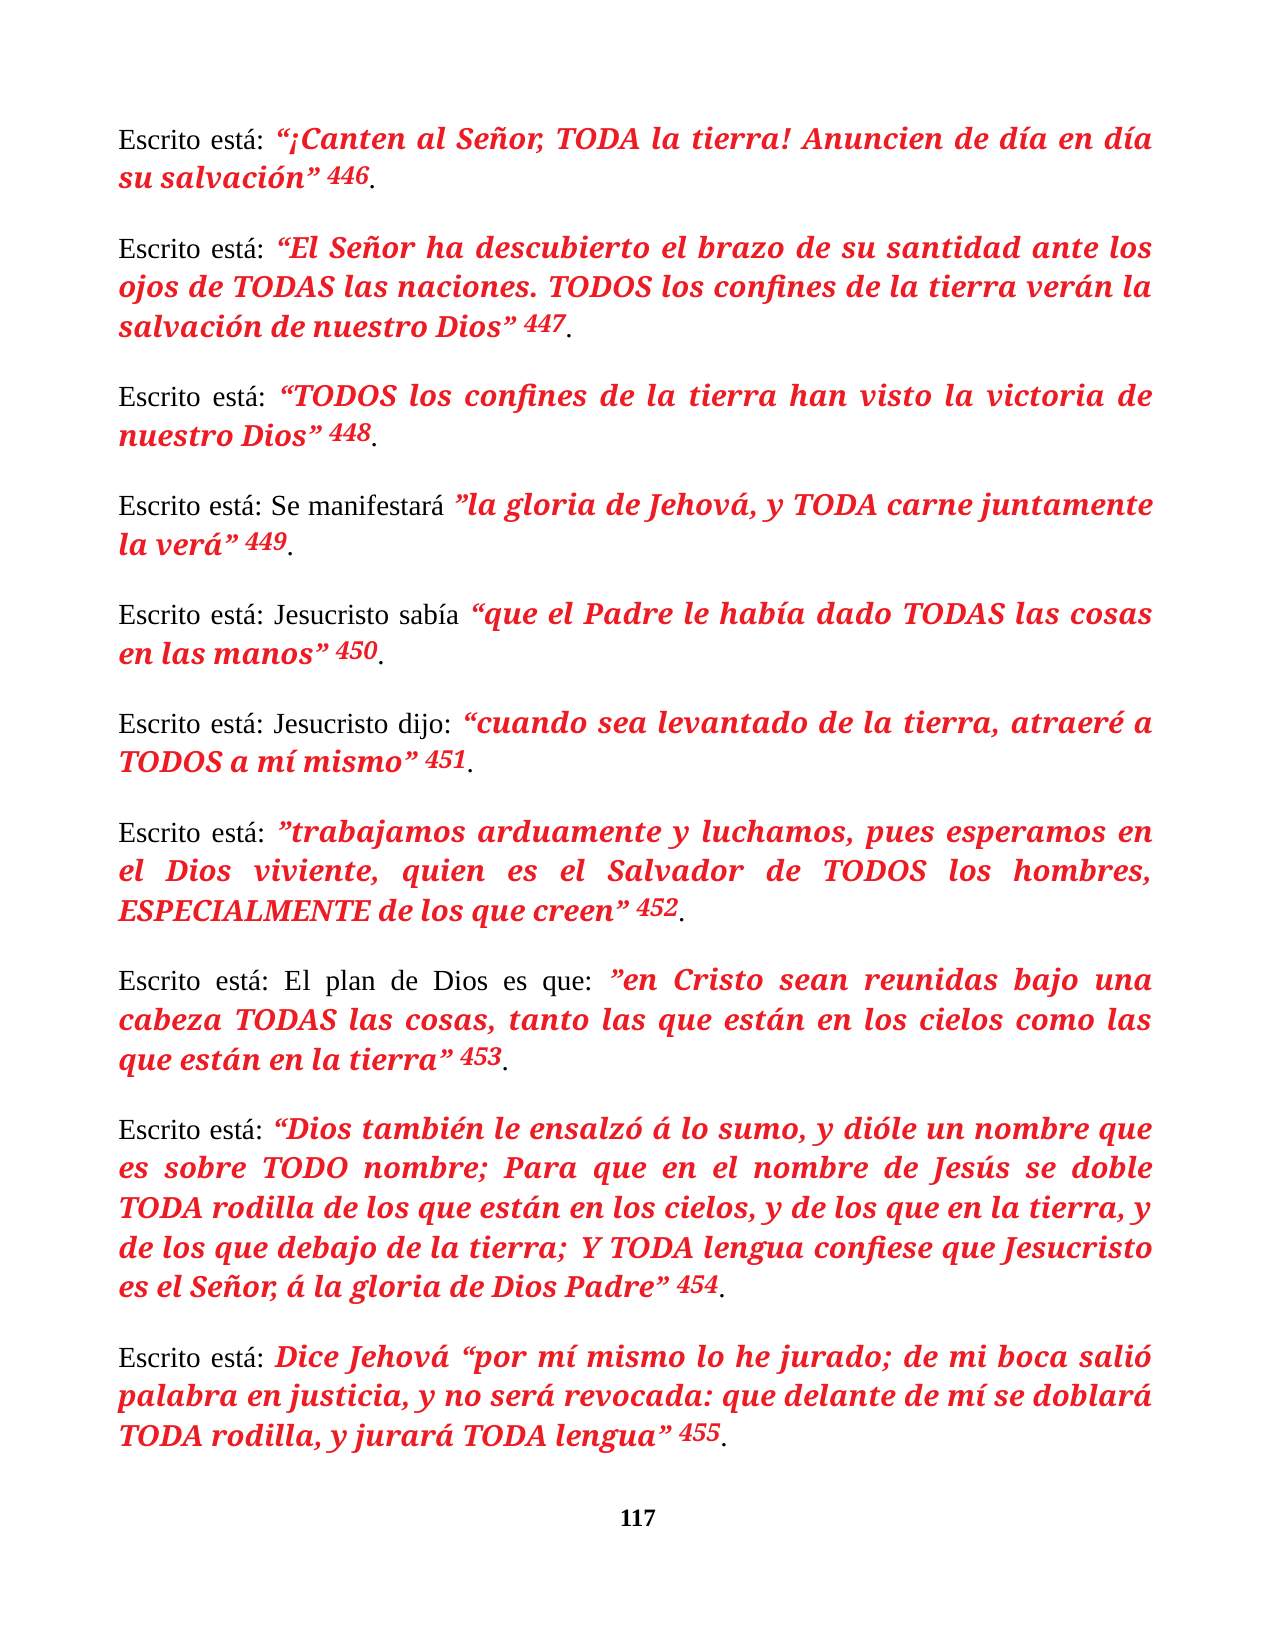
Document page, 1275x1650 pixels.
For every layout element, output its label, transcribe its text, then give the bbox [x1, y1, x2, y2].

text Escrito está: Jesucristo sabía “que el Padre le había dado TODAS las cosas en las manos” . [118, 593, 1157, 673]
text Escrito está: Se manifestará ”la gloria de Jehová, y TODA carne juntamente la verá” . [118, 484, 1157, 564]
text Escrito está: Dice Jehová “por mí mismo lo he jurado; de mi boca salió palabra en justicia, y no será revocada: que delante de mí se doblará TODA rodilla, y jurará TODA lengua” . [118, 1336, 1157, 1455]
text Escrito está: “¡Canten al Señor, TODA la tierra! Anuncien de día en día su salvación” . [118, 118, 1157, 197]
text Escrito está: ”trabajamos arduamente y luchamos, pues esperamos en el Dios viviente, quien es el Salvador de TODOS los hombres, ESPECIALMENTE de los que creen” . [118, 811, 1157, 930]
text Escrito está: “El Señor ha descubierto el brazo de su santidad ante los ojos de TODAS las naciones. TODOS los confines de la tierra verán la salvación de nuestro Dios” . [118, 227, 1157, 346]
text Escrito está: “Dios también le ensalzó á lo sumo, y dióle un nombre que es sobre TODO nombre; Para que en el nombre de Jesús se doble TODA rodilla de los que están en los cielos, y de los que en la tierra, y de los que debajo de la tierra; Y TODA lengua confiese que Jesucristo es el Señor, á la gloria de Dios Padre” . [118, 1108, 1157, 1306]
text Escrito está: El plan de Dios es que: ”en Cristo sean reunidas bajo una cabeza TODAS las cosas, tanto las que están en los cielos como las que están en la tierra” . [118, 959, 1157, 1078]
text Escrito está: “TODOS los confines de la tierra han visto la victoria de nuestro Dios” . [118, 376, 1157, 455]
text Escrito está: Jesucristo dijo: “cuando sea levantado de la tierra, atraeré a TODOS a mí mismo” . [118, 702, 1157, 781]
